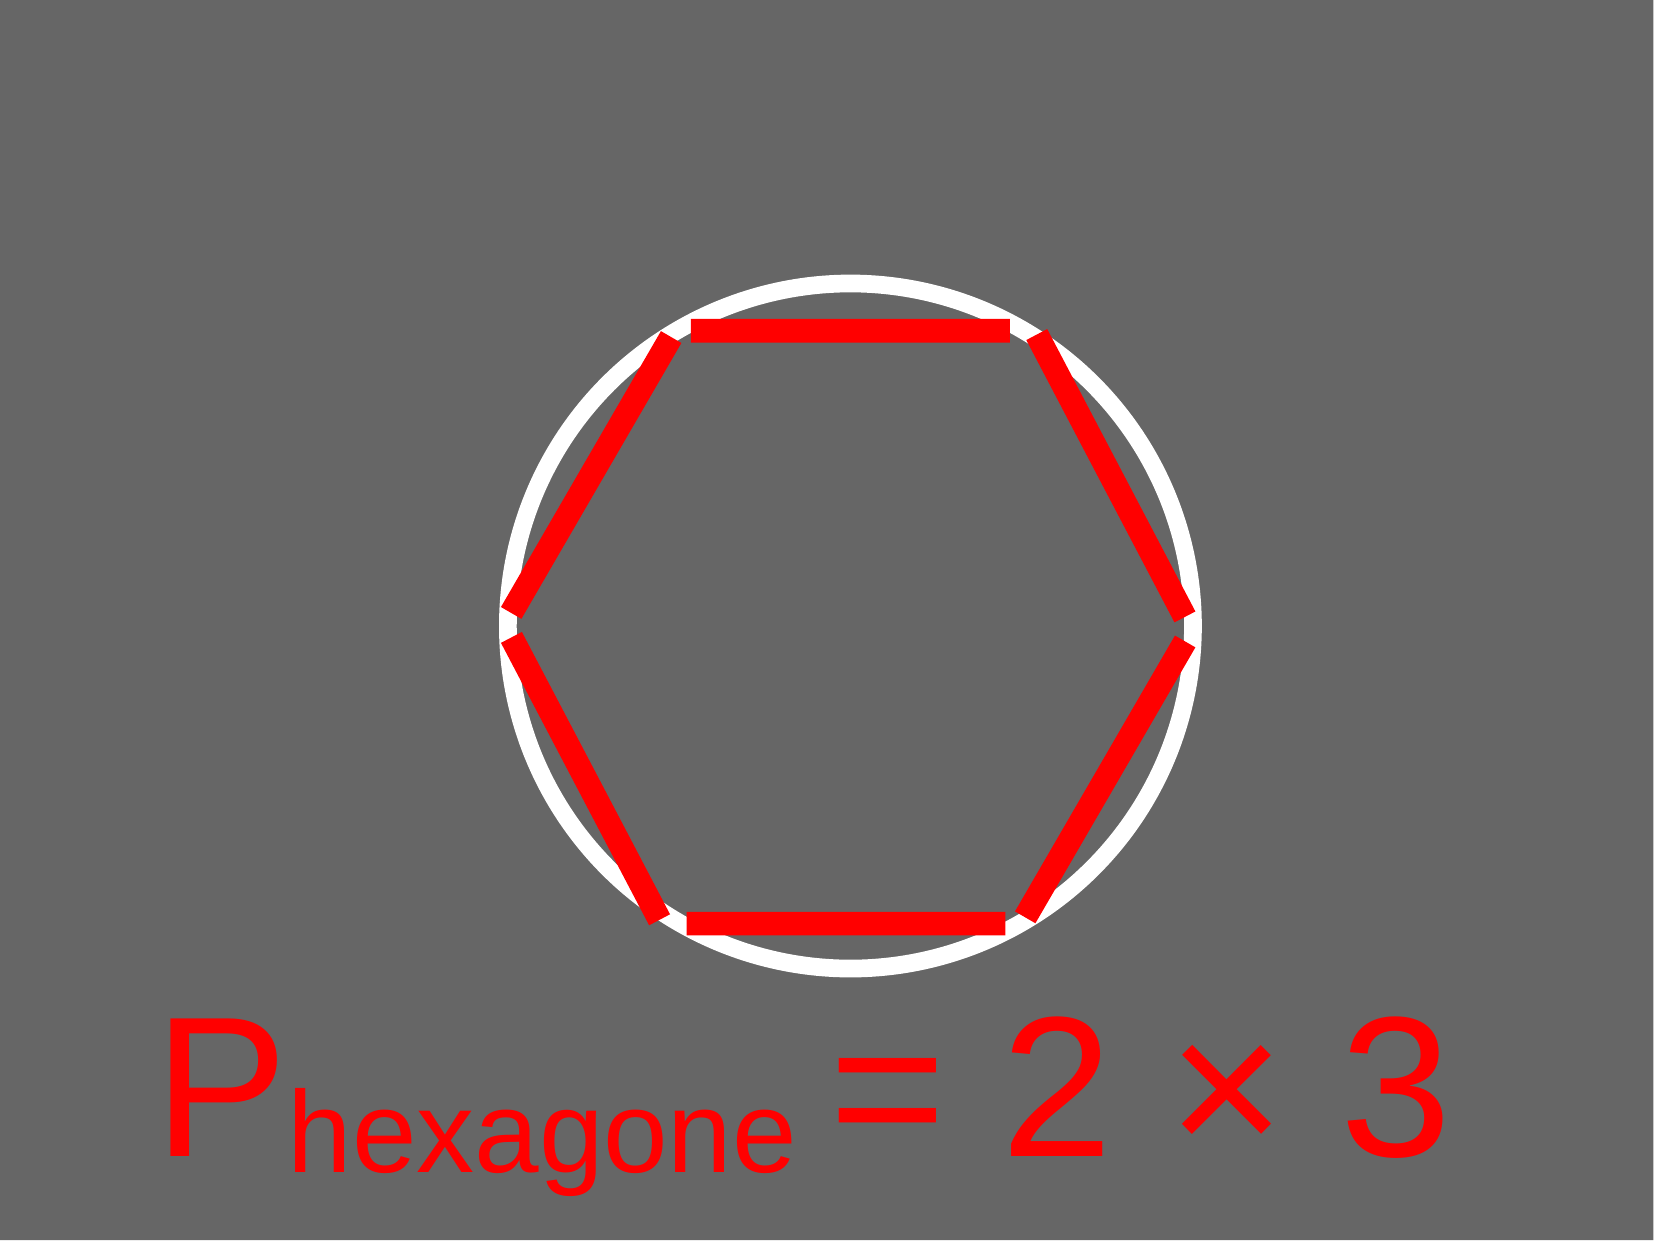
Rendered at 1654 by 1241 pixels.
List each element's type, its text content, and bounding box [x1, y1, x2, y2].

text_box [0, 0, 1654, 1241]
title Phexagone = 2 × 3 [118, 863, 1489, 1241]
